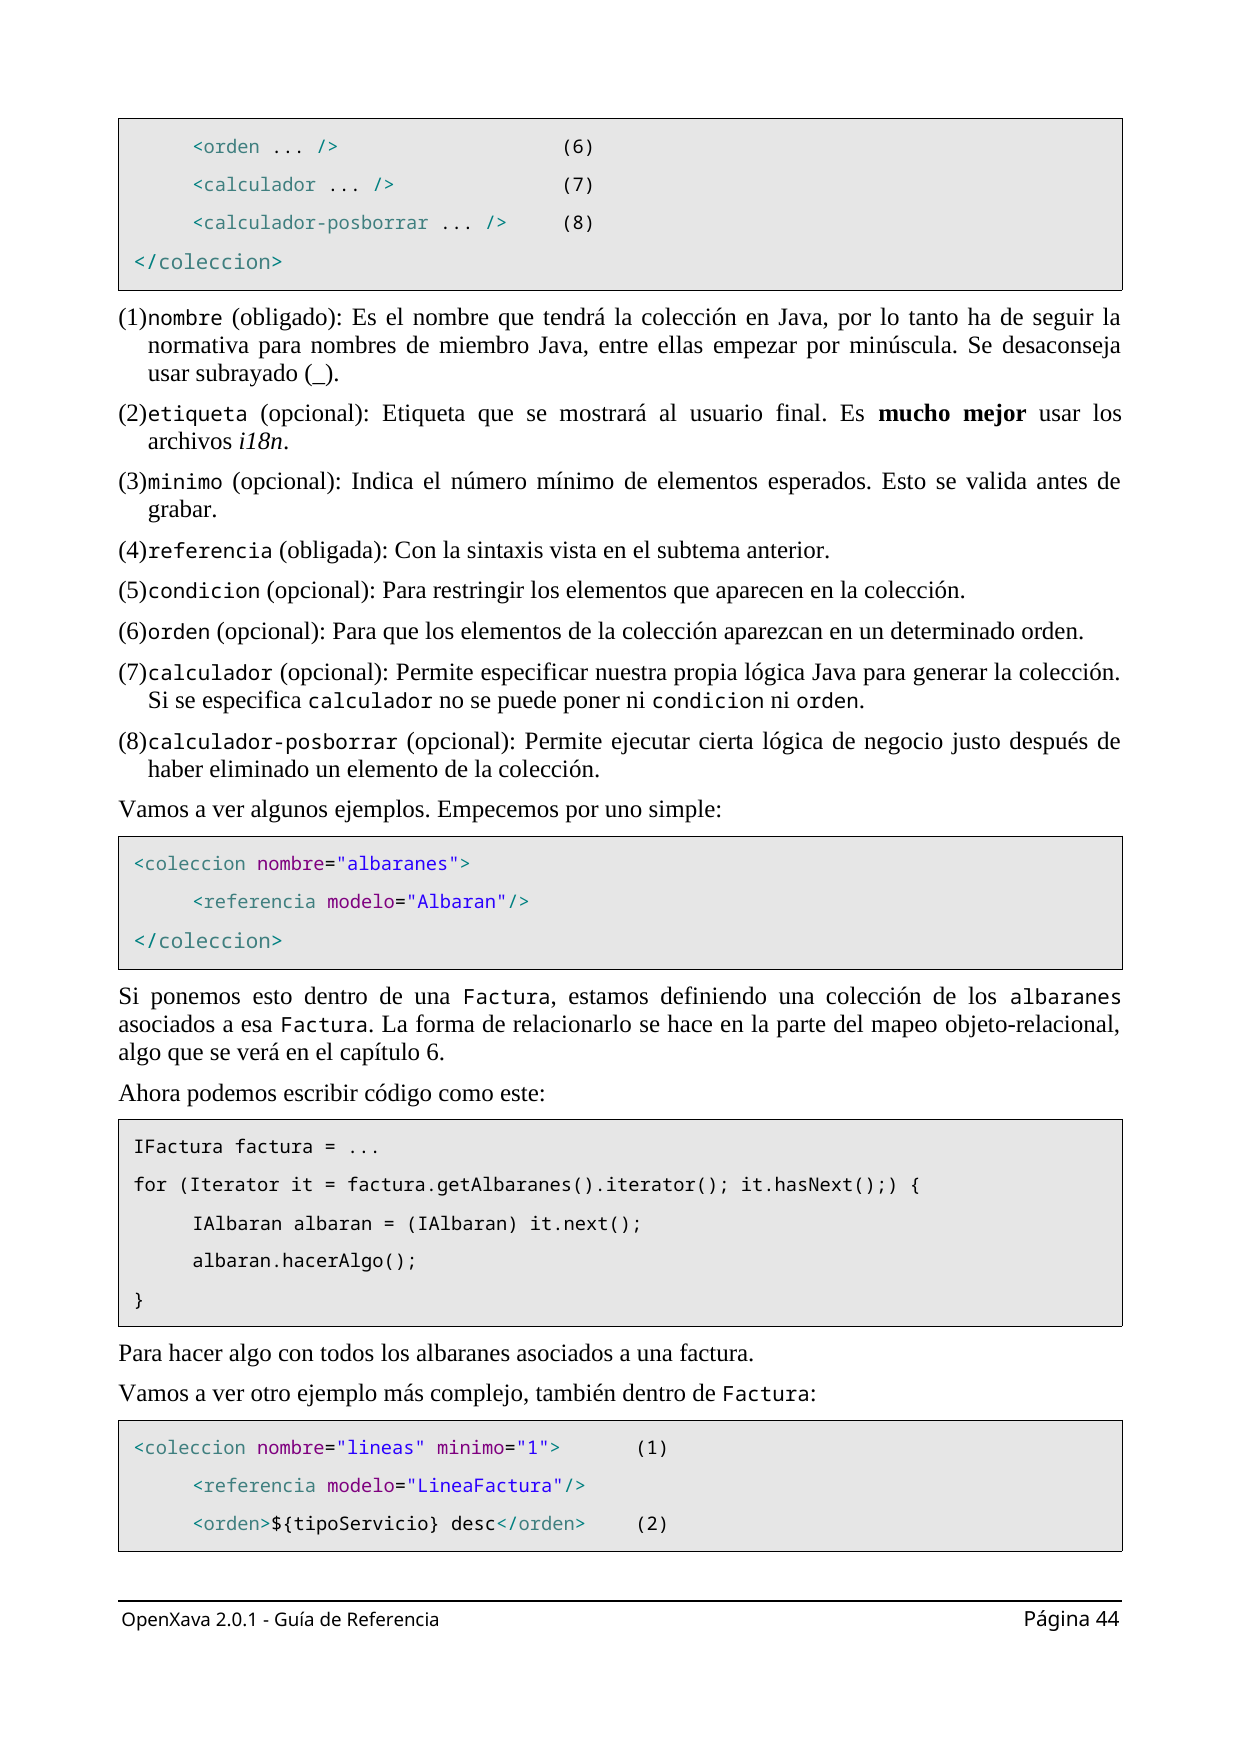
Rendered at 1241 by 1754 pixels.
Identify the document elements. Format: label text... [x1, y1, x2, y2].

list minimo (opcional): Indica el número mínimo de elementos esperados. Esto se valida antes de grabar. [118, 467, 1122, 523]
text Para hacer algo con todos los albaranes asociados a una factura. [118, 1339, 1122, 1367]
text <coleccion nombre="albaranes"> [119, 837, 1122, 873]
text for (Iterator it = factura.getAlbaranes().iterator(); it.hasNext();) { [119, 1157, 1122, 1195]
text IFactura factura = ... [119, 1120, 1122, 1157]
text </coleccion> [119, 912, 1122, 969]
list calculador (opcional): Permite especificar nuestra propia lógica Java para generar la colección. Si se especifica calculador no se puede poner ni condicion ni orden. [118, 658, 1122, 714]
list referencia (obligada): Con la sintaxis vista en el subtema anterior. [118, 536, 1122, 564]
text </coleccion> [119, 232, 1122, 290]
list condicion (opcional): Para restringir los elementos que aparecen en la colección. [118, 576, 1122, 605]
text Vamos a ver algunos ejemplos. Empecemos por uno simple: [118, 795, 1122, 823]
text <orden ... /> (6) [119, 119, 1122, 156]
text Ahora podemos escribir código como este: [118, 1079, 1122, 1106]
text <referencia modelo="Albaran"/> [119, 873, 1122, 912]
text <calculador ... /> (7) [119, 156, 1122, 194]
text <calculador-posborrar ... /> (8) [119, 194, 1122, 232]
text <orden>${tipoServicio} desc</orden> (2) [119, 1496, 1122, 1551]
list nombre (obligado): Es el nombre que tendrá la colección en Java, por lo tanto ha de seguir la normativa para nombres de miembro Java, entre ellas empezar por minúscula. Se desaconseja usar subrayado (_). [118, 303, 1122, 386]
text IAlbaran albaran = (IAlbaran) it.next(); [119, 1195, 1122, 1233]
text <referencia modelo="LineaFactura"/> [119, 1458, 1122, 1496]
text <coleccion nombre="lineas" minimo="1"> (1) [119, 1421, 1122, 1458]
text Vamos a ver otro ejemplo más complejo, también dentro de Factura: [118, 1379, 1122, 1407]
list etiqueta (opcional): Etiqueta que se mostrará al usuario final. Es mucho mejor usar los archivos i18n. [118, 399, 1122, 455]
text } [119, 1271, 1122, 1326]
list calculador-posborrar (opcional): Permite ejecutar cierta lógica de negocio justo después de haber eliminado un elemento de la colección. [118, 727, 1122, 783]
text Si ponemos esto dentro de una Factura, estamos definiendo una colección de los albaranes asociados a esa Factura. La forma de relacionarlo se hace en la parte del mapeo objeto-relacional, algo que se verá en el capítulo 6. [118, 982, 1122, 1066]
text albaran.hacerAlgo(); [119, 1233, 1122, 1271]
list orden (opcional): Para que los elementos de la colección aparezcan en un determinado orden. [118, 617, 1122, 645]
